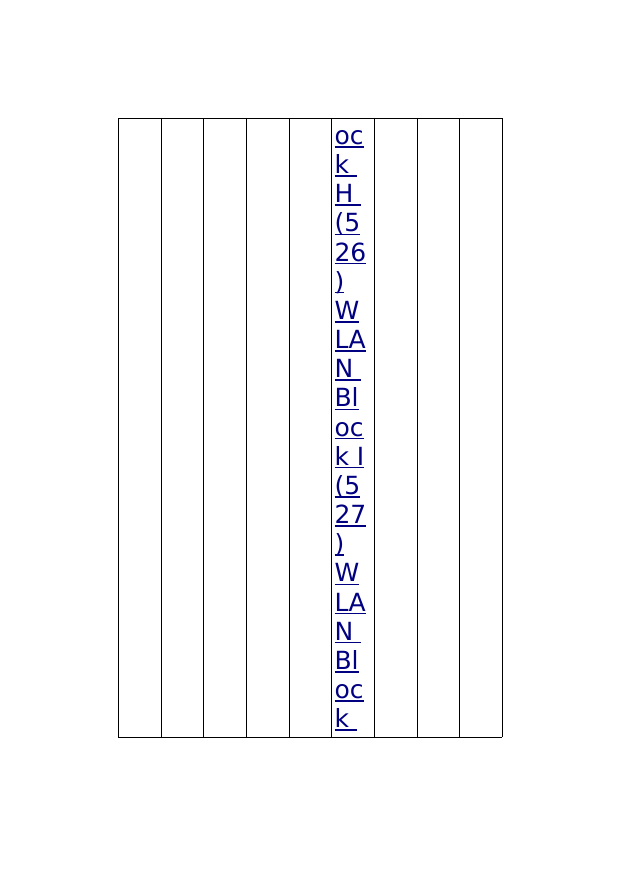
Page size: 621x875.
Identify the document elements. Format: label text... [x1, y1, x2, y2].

table_cell ock H (526) WLAN Block I (527) WLAN Block [332, 119, 374, 737]
table_cell [460, 119, 502, 737]
table_cell [119, 119, 161, 737]
table_cell [247, 119, 289, 737]
table_cell [290, 119, 331, 737]
table_cell [204, 119, 246, 737]
table_cell [162, 119, 203, 737]
table_cell [375, 119, 417, 737]
table_cell [418, 119, 459, 737]
